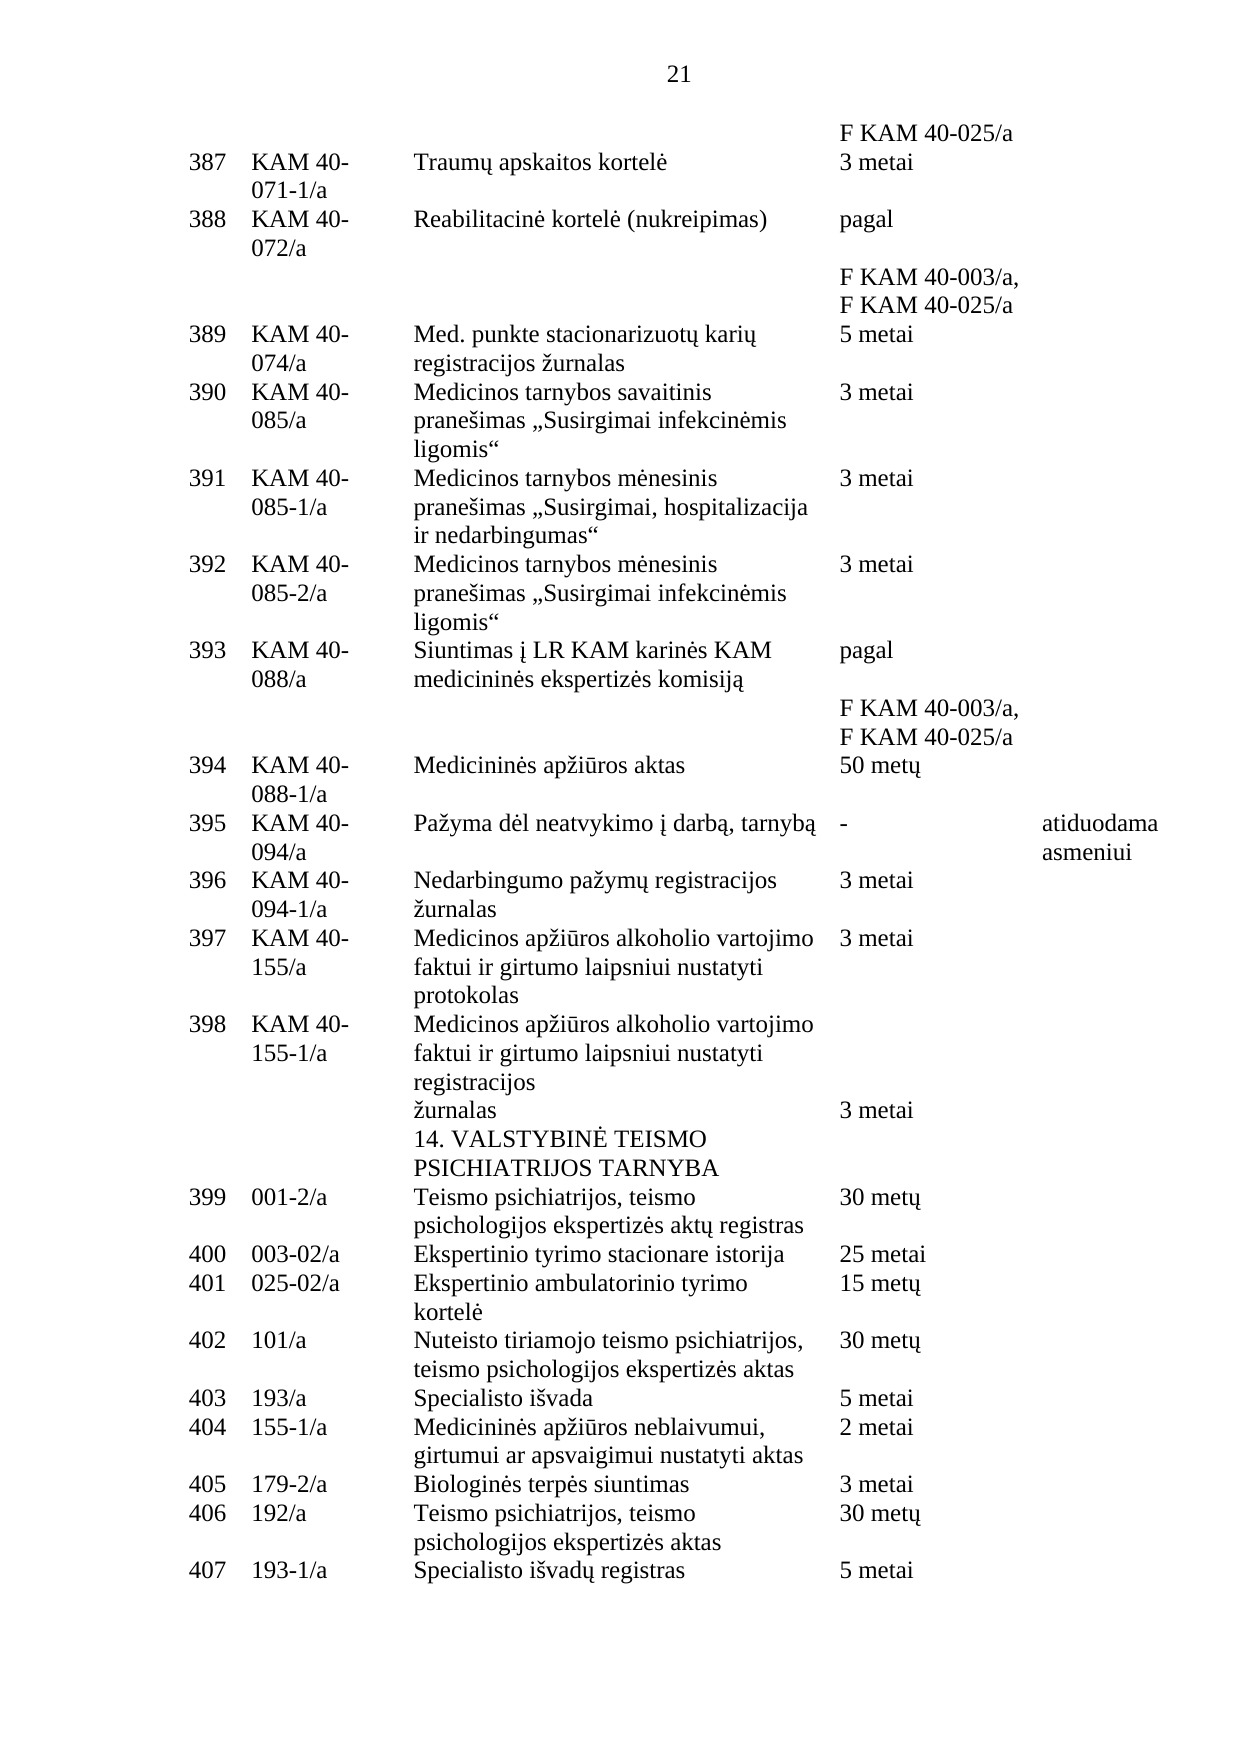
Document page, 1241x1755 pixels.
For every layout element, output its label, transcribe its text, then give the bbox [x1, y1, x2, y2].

table_cell pagal [828, 636, 1031, 693]
table_cell [1176, 1412, 1181, 1469]
table_cell [1176, 693, 1181, 722]
table_cell [1031, 1009, 1176, 1096]
table_cell 388 [177, 204, 240, 262]
table_cell 2 metai [828, 1412, 1031, 1469]
table_cell atiduodama asmeniui [1031, 808, 1176, 866]
table_cell 3 metai [828, 866, 1031, 923]
table_cell [1031, 549, 1176, 636]
table_cell [1176, 1182, 1181, 1239]
table_cell 193/a [240, 1383, 402, 1412]
table_cell 30 metų [828, 1182, 1031, 1239]
table_cell [1176, 923, 1181, 1009]
table_cell 401 [177, 1268, 240, 1326]
table_cell [1176, 1383, 1181, 1412]
table_cell 407 [177, 1556, 240, 1584]
table_cell 50 metų [828, 751, 1031, 808]
table_cell Pažyma dėl neatvykimo į darbą, tarnybą [402, 808, 828, 866]
table_cell F KAM 40-025/a [828, 722, 1031, 751]
table_cell Teismo psichiatrijos, teismo psichologijos ekspertizės aktų registras [402, 1182, 828, 1239]
table_cell [1031, 118, 1176, 147]
table_cell [1176, 1096, 1181, 1182]
table_cell - [828, 808, 1031, 866]
table_cell [1176, 377, 1181, 463]
table_cell [1031, 1239, 1176, 1268]
table_cell Medicinos tarnybos mėnesinis pranešimas „Susirgimai infekcinėmis ligomis“ [402, 549, 828, 636]
table_cell [1176, 1498, 1181, 1556]
table_cell [1031, 463, 1176, 549]
table_cell 396 [177, 866, 240, 923]
table_cell [1176, 866, 1181, 923]
table_cell [240, 722, 402, 751]
table_cell Biologinės terpės siuntimas [402, 1469, 828, 1498]
table_cell [1031, 1469, 1176, 1498]
table_cell [177, 722, 240, 751]
table_cell 30 metų [828, 1498, 1031, 1556]
table_cell Medicinos tarnybos mėnesinis pranešimas „Susirgimai, hospitalizacija ir nedarbingumas“ [402, 463, 828, 549]
table_cell [1176, 1239, 1181, 1268]
table_cell 3 metai [828, 549, 1031, 636]
table_cell Nuteisto tiriamojo teismo psichiatrijos, teismo psichologijos ekspertizės aktas [402, 1326, 828, 1383]
table_cell [1176, 751, 1181, 808]
table_cell 3 metai [828, 377, 1031, 463]
table_cell [1031, 751, 1176, 808]
table_cell [1031, 923, 1176, 1009]
table_cell [1176, 262, 1181, 291]
table_cell 392 [177, 549, 240, 636]
table_cell [402, 693, 828, 722]
table_cell KAM 40-074/a [240, 319, 402, 377]
table_cell 406 [177, 1498, 240, 1556]
table_cell [1176, 1009, 1181, 1096]
table_cell Medicininės apžiūros neblaivumui, girtumui ar apsvaigimui nustatyti aktas [402, 1412, 828, 1469]
table_cell F KAM 40-003/a, [828, 262, 1031, 291]
table_cell Nedarbingumo pažymų registracijos žurnalas [402, 866, 828, 923]
table_cell [1176, 722, 1181, 751]
table_cell [1031, 1268, 1176, 1326]
table_cell [1031, 204, 1176, 262]
table_cell 391 [177, 463, 240, 549]
table_cell [1176, 549, 1181, 636]
table_cell [402, 291, 828, 319]
table_cell [240, 118, 402, 147]
table_cell Reabilitacinė kortelė (nukreipimas) [402, 204, 828, 262]
table_cell 395 [177, 808, 240, 866]
table_cell KAM 40-085/a [240, 377, 402, 463]
table_cell 25 metai [828, 1239, 1031, 1268]
table_cell [177, 1096, 240, 1182]
table_cell KAM 40-085-2/a [240, 549, 402, 636]
table_cell [1176, 147, 1181, 204]
table_cell [1031, 262, 1176, 291]
table_cell 193-1/a [240, 1556, 402, 1584]
table_cell 389 [177, 319, 240, 377]
table_cell Med. punkte stacionarizuotų karių registracijos žurnalas [402, 319, 828, 377]
table_cell Traumų apskaitos kortelė [402, 147, 828, 204]
table_cell Specialisto išvadų registras [402, 1556, 828, 1584]
table_cell KAM 40-155-1/a [240, 1009, 402, 1096]
table_cell 387 [177, 147, 240, 204]
table_cell Medicinos tarnybos savaitinis pranešimas „Susirgimai infekcinėmis ligomis“ [402, 377, 828, 463]
table_cell 5 metai [828, 319, 1031, 377]
table_cell KAM 40-094/a [240, 808, 402, 866]
table_cell F KAM 40-003/a, [828, 693, 1031, 722]
table_cell 393 [177, 636, 240, 693]
table_cell 001-2/a [240, 1182, 402, 1239]
table_cell Siuntimas į LR KAM karinės KAM medicininės ekspertizės komisiją [402, 636, 828, 693]
table_cell [1031, 866, 1176, 923]
table_cell [177, 262, 240, 291]
table_cell F KAM 40-025/a [828, 291, 1031, 319]
table_cell [1031, 1096, 1176, 1182]
table_cell 5 metai [828, 1383, 1031, 1412]
table_cell [1176, 1326, 1181, 1383]
table_cell [1176, 1469, 1181, 1498]
table_cell [1031, 1383, 1176, 1412]
table_cell [1031, 1498, 1176, 1556]
table_cell 30 metų [828, 1326, 1031, 1383]
table_cell [1176, 636, 1181, 693]
table_cell žurnalas 14. VALSTYBINĖ TEISMO PSICHIATRIJOS TARNYBA [402, 1096, 828, 1182]
table_cell [1031, 722, 1176, 751]
table_cell [1176, 204, 1181, 262]
table_cell [1031, 1556, 1176, 1584]
table_cell 3 metai [828, 1469, 1031, 1498]
table_cell [177, 291, 240, 319]
table_cell [1031, 1182, 1176, 1239]
table_cell Ekspertinio tyrimo stacionare istorija [402, 1239, 828, 1268]
table_cell 155-1/a [240, 1412, 402, 1469]
table_cell 101/a [240, 1326, 402, 1383]
table_cell KAM 40-155/a [240, 923, 402, 1009]
table_cell 003-02/a [240, 1239, 402, 1268]
table_cell KAM 40-085-1/a [240, 463, 402, 549]
table_cell KAM 40-072/a [240, 204, 402, 262]
table_cell [240, 1096, 402, 1182]
table_cell [1031, 377, 1176, 463]
table_cell [1176, 319, 1181, 377]
table_cell 399 [177, 1182, 240, 1239]
table_cell 403 [177, 1383, 240, 1412]
table_cell KAM 40-094-1/a [240, 866, 402, 923]
table_cell pagal [828, 204, 1031, 262]
table_cell F KAM 40-025/a [828, 118, 1031, 147]
table_cell [1176, 118, 1181, 147]
table_cell [402, 262, 828, 291]
table_cell 179-2/a [240, 1469, 402, 1498]
table_cell [1031, 147, 1176, 204]
table_cell [402, 722, 828, 751]
table_cell [1031, 1412, 1176, 1469]
table_cell 405 [177, 1469, 240, 1498]
table_cell [1031, 291, 1176, 319]
table_cell [1176, 291, 1181, 319]
table_cell 3 metai [828, 923, 1031, 1009]
table_cell 404 [177, 1412, 240, 1469]
table_cell Medicininės apžiūros aktas [402, 751, 828, 808]
table_cell KAM 40-088/a [240, 636, 402, 693]
table_cell 3 metai [828, 1096, 1031, 1182]
table_cell 397 [177, 923, 240, 1009]
table_cell 3 metai [828, 147, 1031, 204]
table_cell [828, 1009, 1031, 1096]
table_cell Medicinos apžiūros alkoholio vartojimo faktui ir girtumo laipsniui nustatyti protokolas [402, 923, 828, 1009]
table_cell 025-02/a [240, 1268, 402, 1326]
table_cell 192/a [240, 1498, 402, 1556]
table_cell 398 [177, 1009, 240, 1096]
table_cell Teismo psichiatrijos, teismo psichologijos ekspertizės aktas [402, 1498, 828, 1556]
table_cell [1031, 319, 1176, 377]
table_cell 402 [177, 1326, 240, 1383]
table_cell [177, 118, 240, 147]
table_cell Medicinos apžiūros alkoholio vartojimo faktui ir girtumo laipsniui nustatyti registracijos [402, 1009, 828, 1096]
table_cell [1031, 636, 1176, 693]
table_cell 390 [177, 377, 240, 463]
table_cell [240, 693, 402, 722]
table_cell 15 metų [828, 1268, 1031, 1326]
table_cell [1176, 463, 1181, 549]
table_cell [1176, 1556, 1181, 1584]
table_cell 400 [177, 1239, 240, 1268]
table_cell Specialisto išvada [402, 1383, 828, 1412]
table_cell KAM 40-071-1/a [240, 147, 402, 204]
table_cell 394 [177, 751, 240, 808]
table_cell [1176, 1268, 1181, 1326]
table_cell [240, 291, 402, 319]
table_cell [1031, 1326, 1176, 1383]
table_cell [402, 118, 828, 147]
table_cell [240, 262, 402, 291]
table_cell [177, 693, 240, 722]
table_cell [1031, 693, 1176, 722]
table_cell Ekspertinio ambulatorinio tyrimo kortelė [402, 1268, 828, 1326]
table_cell 3 metai [828, 463, 1031, 549]
table_cell [1176, 808, 1181, 866]
table_cell 5 metai [828, 1556, 1031, 1584]
table_cell KAM 40-088-1/a [240, 751, 402, 808]
